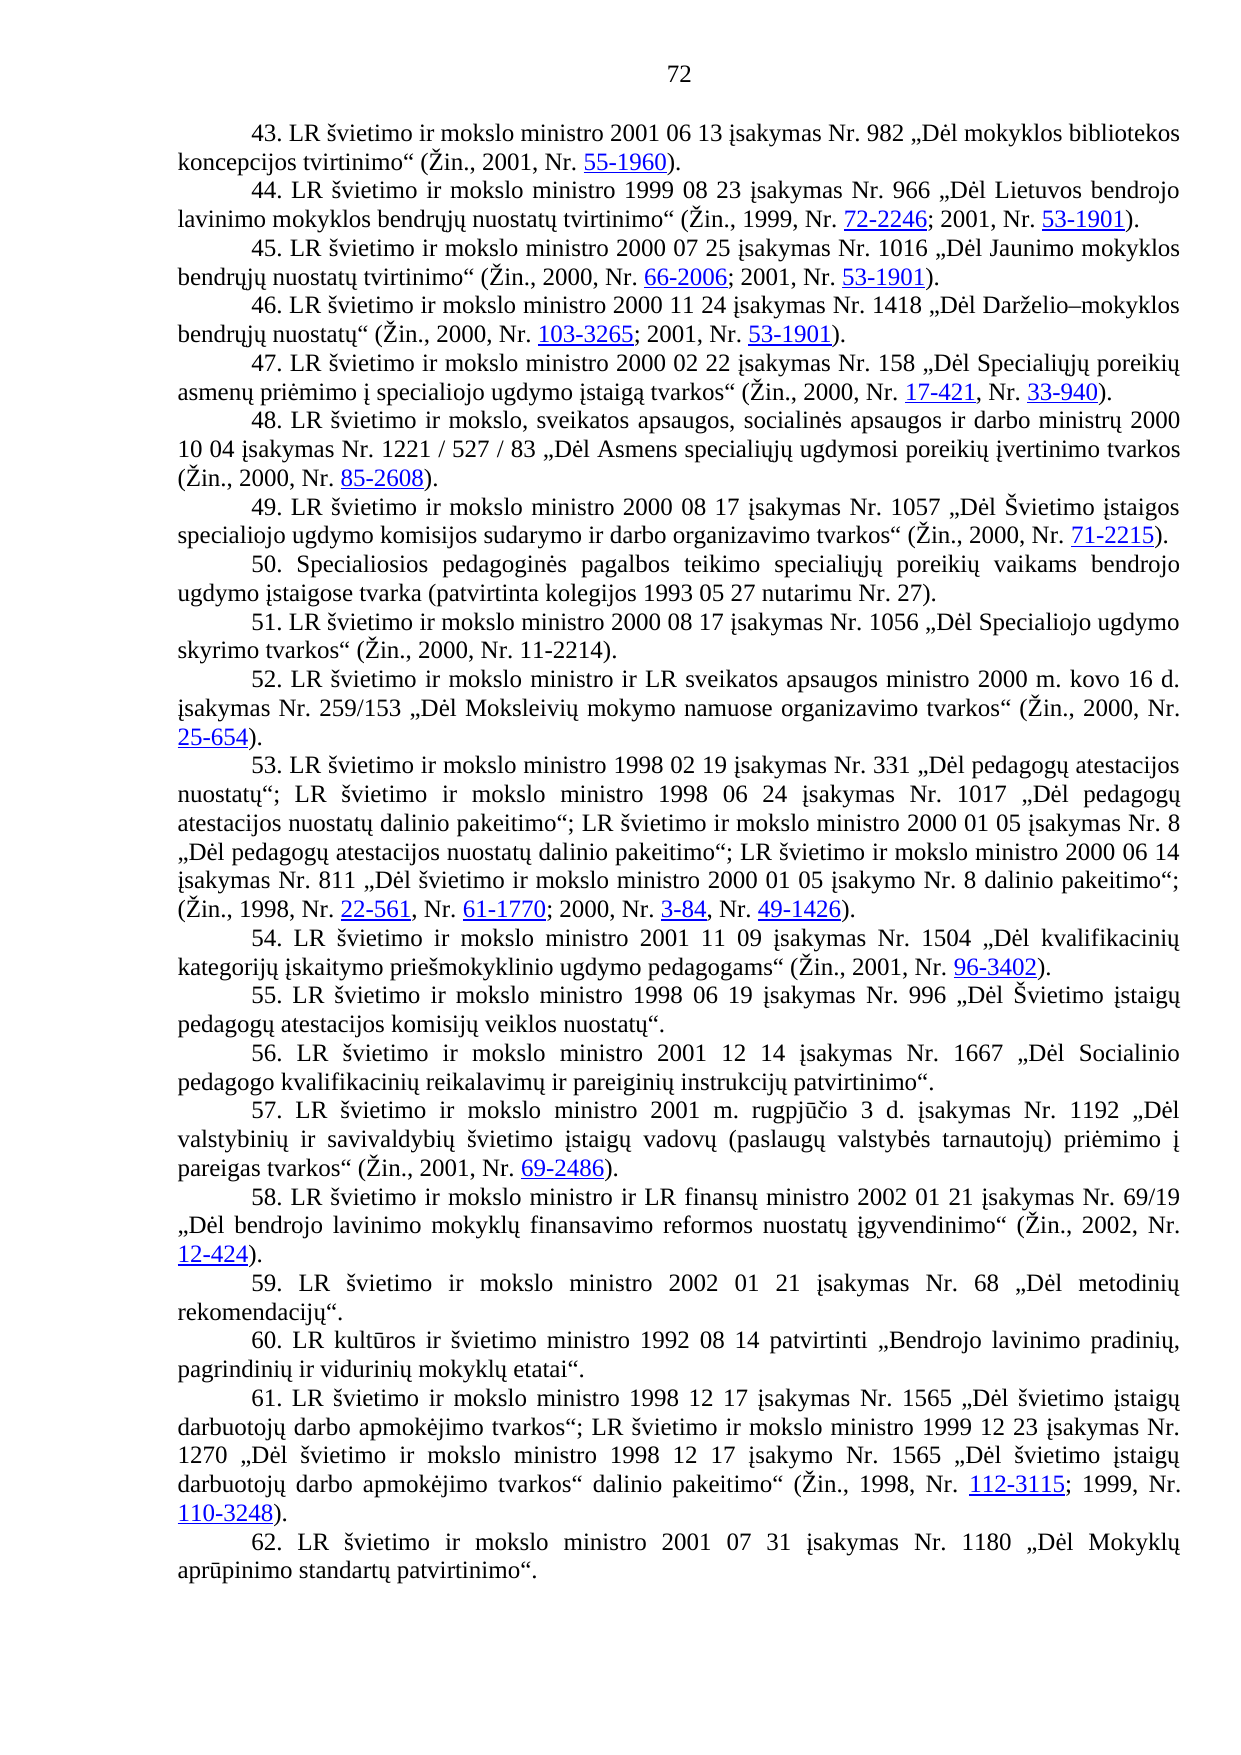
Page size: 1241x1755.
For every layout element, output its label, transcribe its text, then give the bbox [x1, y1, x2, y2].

text 57. LR švietimo ir mokslo ministro 2001 m. rugpjūčio 3 d. įsakymas Nr. 1192 „Dėl valstybinių ir savivaldybių švietimo įstaigų vadovų (paslaugų valstybės tarnautojų) priėmimo į pareigas tvarkos“ (Žin., 2001, Nr. 69-2486). [177, 1096, 1181, 1182]
text 55. LR švietimo ir mokslo ministro 1998 06 19 įsakymas Nr. 996 „Dėl Švietimo įstaigų pedagogų atestacijos komisijų veiklos nuostatų“. [177, 981, 1181, 1038]
text 61. LR švietimo ir mokslo ministro 1998 12 17 įsakymas Nr. 1565 „Dėl švietimo įstaigų darbuotojų darbo apmokėjimo tvarkos“; LR švietimo ir mokslo ministro 1999 12 23 įsakymas Nr. 1270 „Dėl švietimo ir mokslo ministro 1998 12 17 įsakymo Nr. 1565 „Dėl švietimo įstaigų darbuotojų darbo apmokėjimo tvarkos“ dalinio pakeitimo“ (Žin., 1998, Nr. 112-3115; 1999, Nr. 110-3248). [177, 1383, 1181, 1527]
text 50. Specialiosios pedagoginės pagalbos teikimo specialiųjų poreikių vaikams bendrojo ugdymo įstaigose tvarka (patvirtinta kolegijos 1993 05 27 nutarimu Nr. 27). [177, 549, 1181, 607]
text 51. LR švietimo ir mokslo ministro 2000 08 17 įsakymas Nr. 1056 „Dėl Specialiojo ugdymo skyrimo tvarkos“ (Žin., 2000, Nr. 11-2214). [177, 607, 1181, 664]
text 48. LR švietimo ir mokslo, sveikatos apsaugos, socialinės apsaugos ir darbo ministrų 2000 10 04 įsakymas Nr. 1221 / 527 / 83 „Dėl Asmens specialiųjų ugdymosi poreikių įvertinimo tvarkos (Žin., 2000, Nr. 85-2608). [177, 406, 1181, 492]
text 43. LR švietimo ir mokslo ministro 2001 06 13 įsakymas Nr. 982 „Dėl mokyklos bibliotekos koncepcijos tvirtinimo“ (Žin., 2001, Nr. 55-1960). [177, 118, 1181, 176]
text 47. LR švietimo ir mokslo ministro 2000 02 22 įsakymas Nr. 158 „Dėl Specialiųjų poreikių asmenų priėmimo į specialiojo ugdymo įstaigą tvarkos“ (Žin., 2000, Nr. 17-421, Nr. 33-940). [177, 348, 1181, 406]
text 49. LR švietimo ir mokslo ministro 2000 08 17 įsakymas Nr. 1057 „Dėl Švietimo įstaigos specialiojo ugdymo komisijos sudarymo ir darbo organizavimo tvarkos“ (Žin., 2000, Nr. 71-2215). [177, 492, 1181, 549]
text 58. LR švietimo ir mokslo ministro ir LR finansų ministro 2002 01 21 įsakymas Nr. 69/19 „Dėl bendrojo lavinimo mokyklų finansavimo reformos nuostatų įgyvendinimo“ (Žin., 2002, Nr. 12-424). [177, 1182, 1181, 1268]
text 44. LR švietimo ir mokslo ministro 1999 08 23 įsakymas Nr. 966 „Dėl Lietuvos bendrojo lavinimo mokyklos bendrųjų nuostatų tvirtinimo“ (Žin., 1999, Nr. 72-2246; 2001, Nr. 53-1901). [177, 176, 1181, 233]
text 62. LR švietimo ir mokslo ministro 2001 07 31 įsakymas Nr. 1180 „Dėl Mokyklų aprūpinimo standartų patvirtinimo“. [177, 1527, 1181, 1584]
text 53. LR švietimo ir mokslo ministro 1998 02 19 įsakymas Nr. 331 „Dėl pedagogų atestacijos nuostatų“; LR švietimo ir mokslo ministro 1998 06 24 įsakymas Nr. 1017 „Dėl pedagogų atestacijos nuostatų dalinio pakeitimo“; LR švietimo ir mokslo ministro 2000 01 05 įsakymas Nr. 8 „Dėl pedagogų atestacijos nuostatų dalinio pakeitimo“; LR švietimo ir mokslo ministro 2000 06 14 įsakymas Nr. 811 „Dėl švietimo ir mokslo ministro 2000 01 05 įsakymo Nr. 8 dalinio pakeitimo“; (Žin., 1998, Nr. 22-561, Nr. 61-1770; 2000, Nr. 3-84, Nr. 49-1426). [177, 751, 1181, 923]
text 54. LR švietimo ir mokslo ministro 2001 11 09 įsakymas Nr. 1504 „Dėl kvalifikacinių kategorijų įskaitymo priešmokyklinio ugdymo pedagogams“ (Žin., 2001, Nr. 96-3402). [177, 923, 1181, 981]
text 56. LR švietimo ir mokslo ministro 2001 12 14 įsakymas Nr. 1667 „Dėl Socialinio pedagogo kvalifikacinių reikalavimų ir pareiginių instrukcijų patvirtinimo“. [177, 1038, 1181, 1096]
text 52. LR švietimo ir mokslo ministro ir LR sveikatos apsaugos ministro 2000 m. kovo 16 d. įsakymas Nr. 259/153 „Dėl Moksleivių mokymo namuose organizavimo tvarkos“ (Žin., 2000, Nr. 25-654). [177, 664, 1181, 751]
text 59. LR švietimo ir mokslo ministro 2002 01 21 įsakymas Nr. 68 „Dėl metodinių rekomendacijų“. [177, 1268, 1181, 1326]
text 46. LR švietimo ir mokslo ministro 2000 11 24 įsakymas Nr. 1418 „Dėl Darželio–mokyklos bendrųjų nuostatų“ (Žin., 2000, Nr. 103-3265; 2001, Nr. 53-1901). [177, 291, 1181, 348]
text 45. LR švietimo ir mokslo ministro 2000 07 25 įsakymas Nr. 1016 „Dėl Jaunimo mokyklos bendrųjų nuostatų tvirtinimo“ (Žin., 2000, Nr. 66-2006; 2001, Nr. 53-1901). [177, 233, 1181, 291]
text 60. LR kultūros ir švietimo ministro 1992 08 14 patvirtinti „Bendrojo lavinimo pradinių, pagrindinių ir vidurinių mokyklų etatai“. [177, 1326, 1181, 1383]
